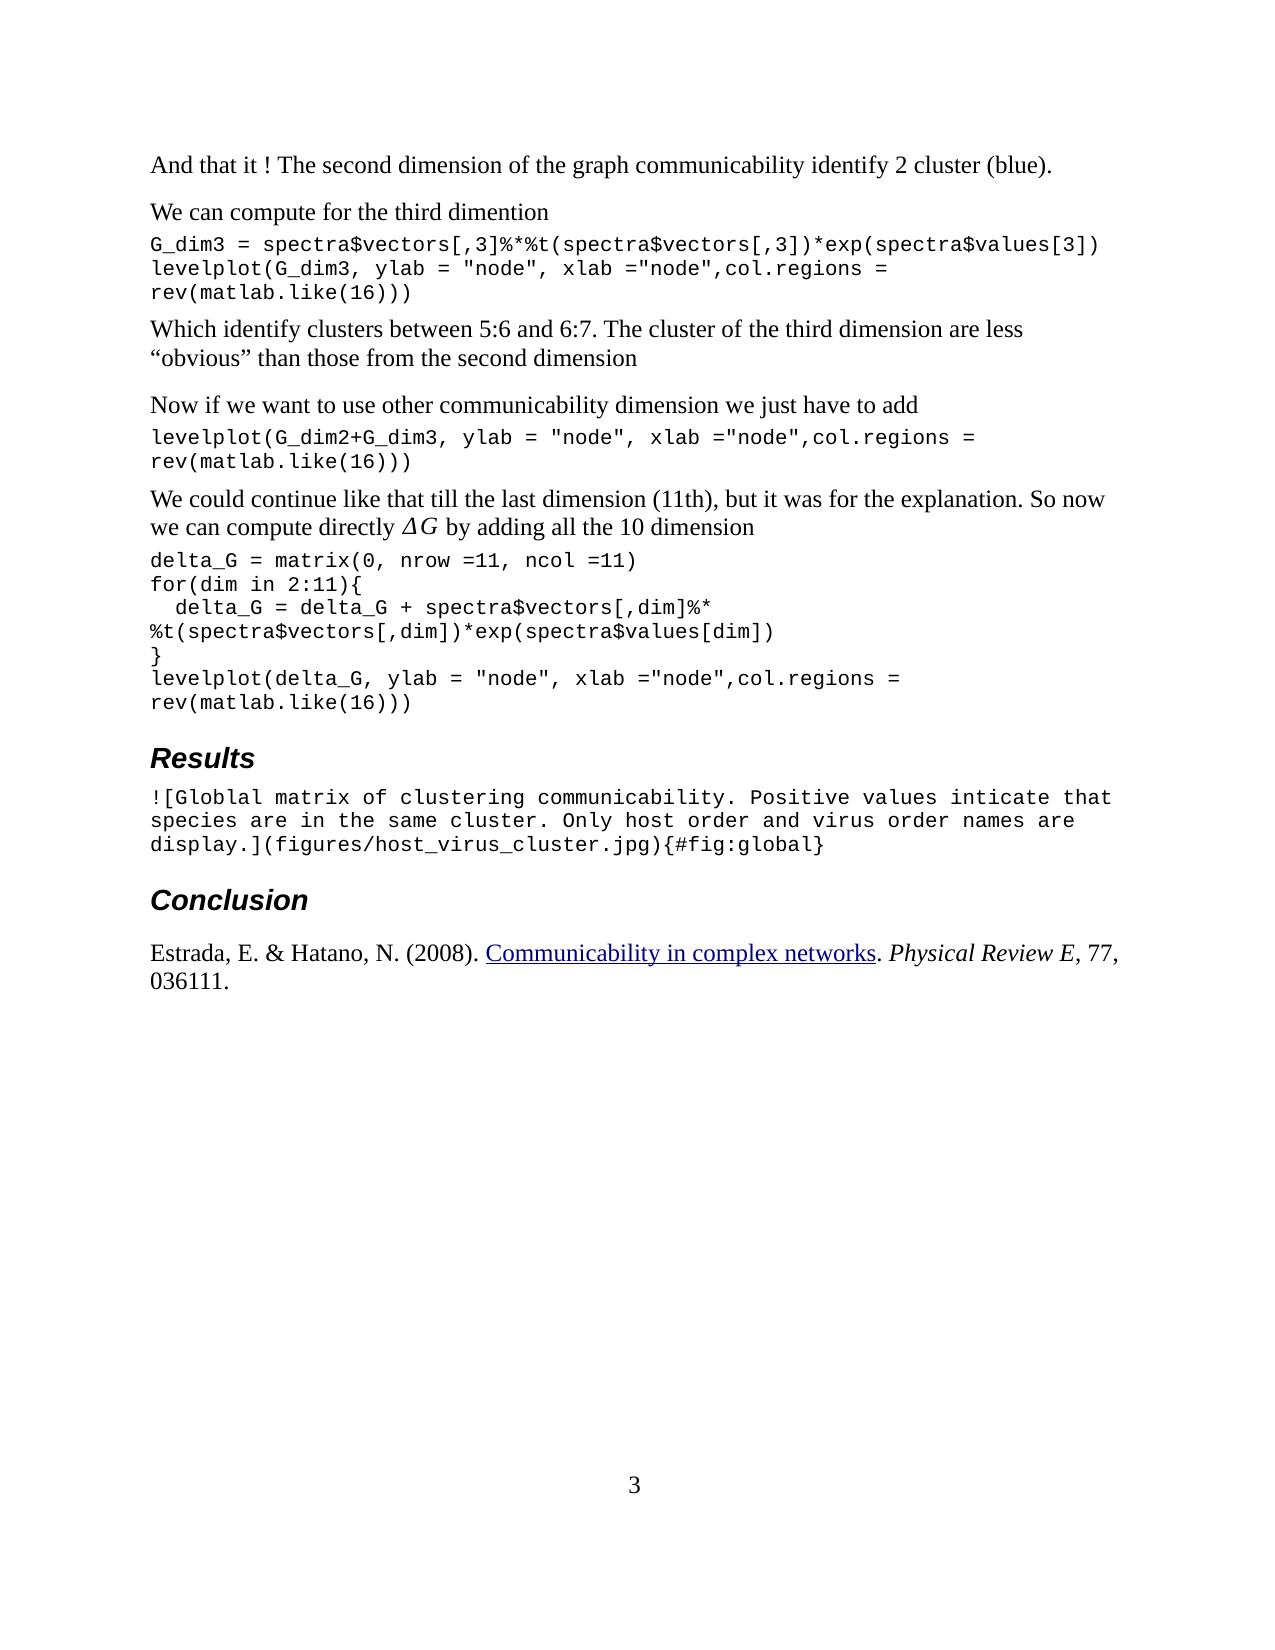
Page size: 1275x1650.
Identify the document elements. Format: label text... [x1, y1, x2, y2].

text levelplot(G_dim3, ylab = "node", xlab ="node",col.regions = rev(matlab.like(16))) [150, 258, 1125, 305]
text delta_G = matrix(0, nrow =11, ncol =11) [150, 550, 1125, 574]
text levelplot(delta_G, ylab = "node", xlab ="node",col.regions = rev(matlab.like(16))) [150, 668, 1125, 716]
text Now if we want to use other communicability dimension we just have to add [150, 390, 1125, 418]
text We could continue like that till the last dimension (11th), but it was for the explanation. So now we can compute directly by adding all the 10 dimension [150, 484, 1125, 541]
text for(dim in 2:11){ [150, 574, 1125, 597]
text Which identify clusters between 5:6 and 6:7. The cluster of the third dimension are less “obvious” than those from the second dimension [150, 314, 1125, 372]
text levelplot(G_dim2+G_dim3, ylab = "node", xlab ="node",col.regions = rev(matlab.like(16))) [150, 427, 1125, 475]
text Estrada, E. & Hatano, N. (2008). Communicability in complex networks. Physical Review E, 77, 036111. [150, 938, 1125, 995]
text And that it ! The second dimension of the graph communicability identify 2 cluster (blue). [150, 150, 1125, 179]
subtitle Conclusion [150, 883, 1125, 916]
text We can compute for the third dimention [150, 197, 1125, 225]
subtitle Results [150, 741, 1125, 774]
text delta_G = delta_G + spectra$vectors[,dim]%*%t(spectra$vectors[,dim])*exp(spectra$values[dim]) [150, 597, 1125, 645]
text } [150, 645, 1125, 668]
text G_dim3 = spectra$vectors[,3]%*%t(spectra$vectors[,3])*exp(spectra$values[3]) [150, 234, 1125, 258]
text ![Globlal matrix of clustering communicability. Positive values inticate that species are in the same cluster. Only host order and virus order names are display.](figures/host_virus_cluster.jpg){#fig:global} [150, 787, 1125, 858]
